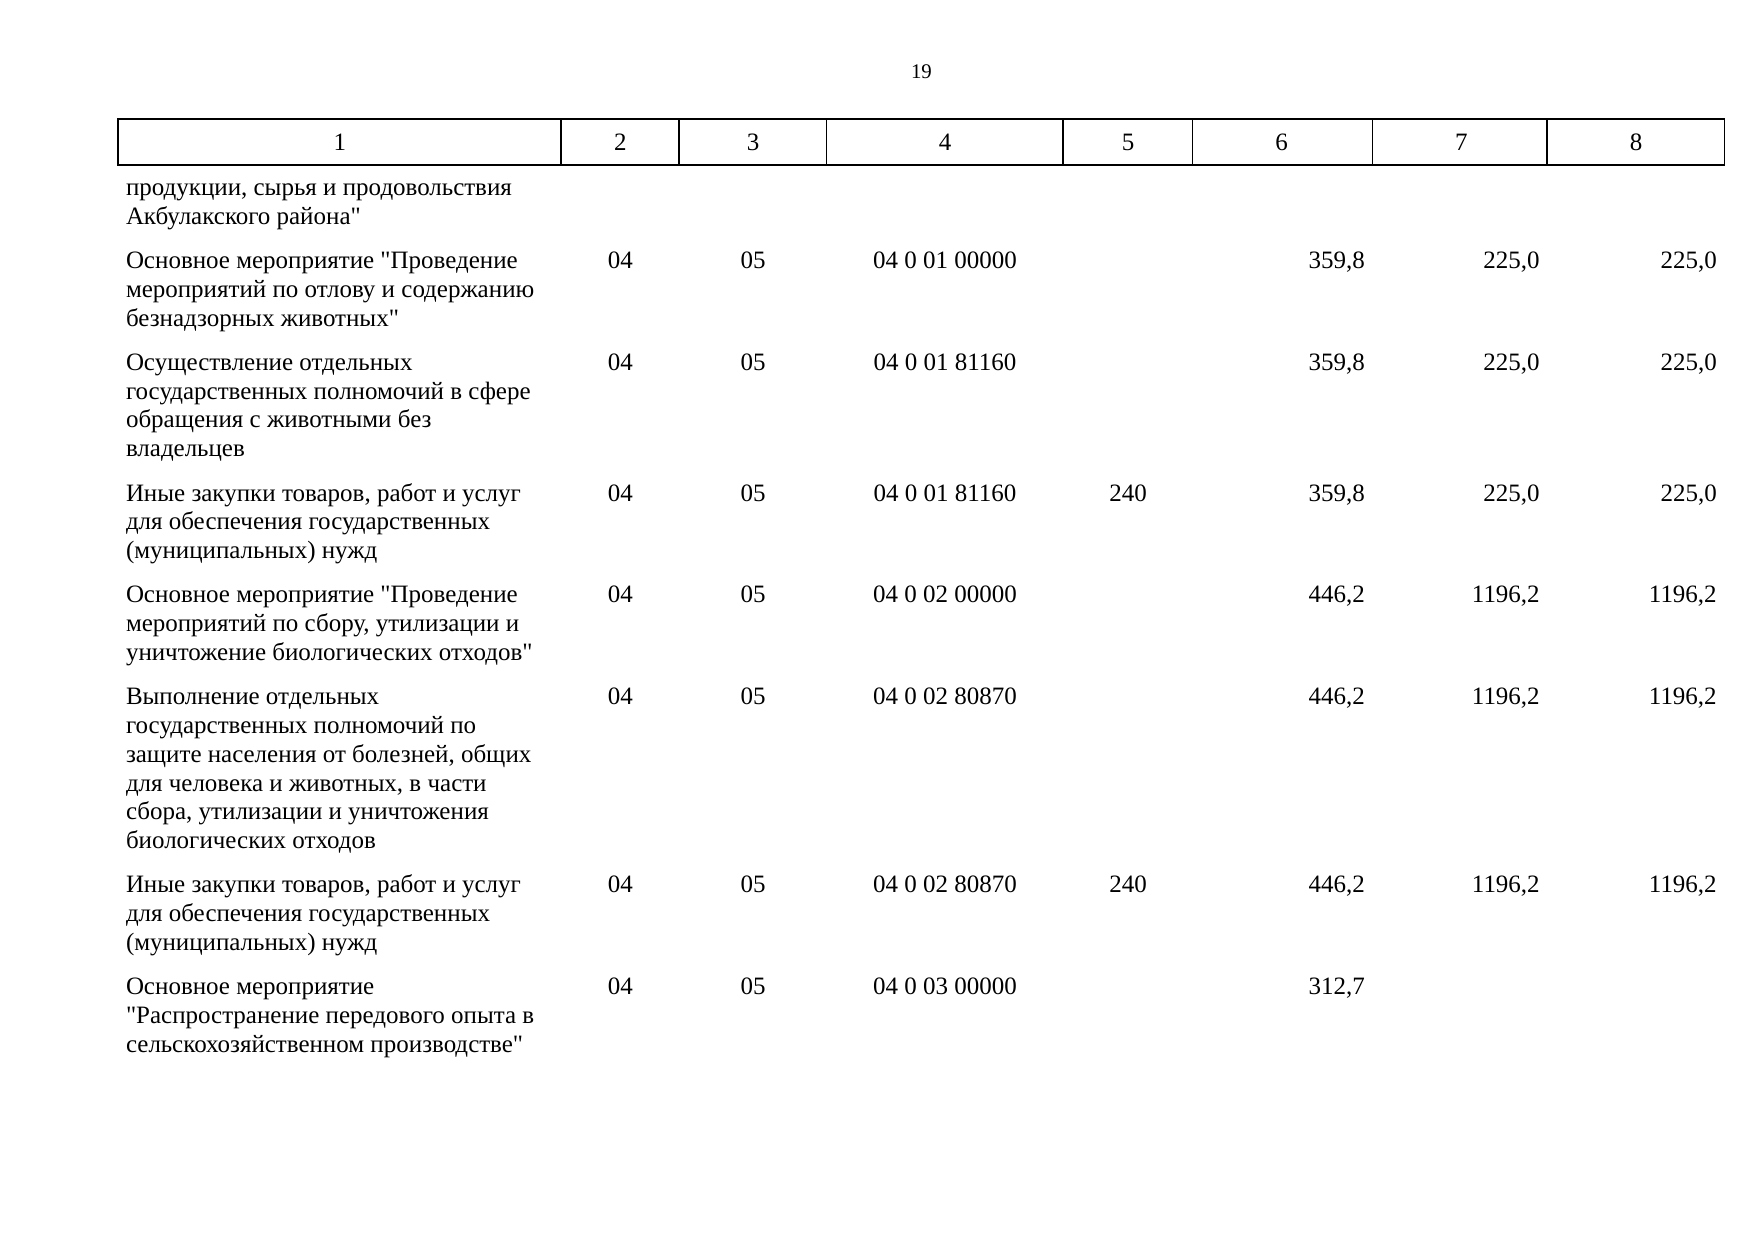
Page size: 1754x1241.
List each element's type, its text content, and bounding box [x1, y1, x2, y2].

table_cell Основное мероприятие "Проведение мероприятий по сбору, утилизации и уничтожение биологических отходов" [118, 572, 561, 673]
table_cell Основное мероприятие "Распространение передового опыта в сельскохозяйственном производстве" [118, 964, 561, 1065]
table_cell 05 [679, 237, 827, 339]
table_cell [679, 166, 827, 237]
table_cell 04 [561, 862, 679, 963]
table_cell Осуществление отдельных государственных полномочий в сфере обращения с животными без владельцев [118, 339, 561, 470]
table_header [827, 120, 1062, 164]
table_header [119, 120, 560, 164]
table_cell 04 0 02 80870 [827, 862, 1063, 963]
table_cell 04 [561, 237, 679, 339]
table_header 7 [1380, 128, 1542, 156]
table_cell 446,2 [1193, 572, 1372, 673]
table_cell 04 [561, 572, 679, 673]
table_cell [1372, 166, 1547, 237]
table_cell 1196,2 [1372, 862, 1547, 963]
table_cell 359,8 [1193, 470, 1372, 572]
table_cell 05 [679, 674, 827, 862]
table_cell 225,0 [1372, 339, 1547, 470]
table_cell 05 [679, 862, 827, 963]
table_cell 225,0 [1372, 237, 1547, 339]
table_cell [1063, 237, 1193, 339]
table_cell 240 [1063, 470, 1193, 572]
table_cell [827, 166, 1063, 237]
table_cell 225,0 [1547, 237, 1724, 339]
table_cell 225,0 [1547, 470, 1724, 572]
table_cell продукции, сырья и продовольствия Акбулакского района" [118, 166, 561, 237]
table_cell Основное мероприятие "Проведение мероприятий по отлову и содержанию безнадзорных животных" [118, 237, 561, 339]
table_cell Иные закупки товаров, работ и услуг для обеспечения государственных (муниципальных) нужд [118, 470, 561, 572]
table_header [680, 120, 826, 164]
table_cell 04 0 02 80870 [827, 674, 1063, 862]
table_cell 05 [679, 572, 827, 673]
table_cell 446,2 [1193, 862, 1372, 963]
table_header 2 [569, 128, 671, 156]
table_cell 225,0 [1547, 339, 1724, 470]
table_cell 359,8 [1193, 339, 1372, 470]
table_cell 04 [561, 964, 679, 1065]
table_cell 04 [561, 339, 679, 470]
table_cell 04 0 03 00000 [827, 964, 1063, 1065]
table_header 4 [835, 128, 1055, 156]
table_cell 446,2 [1193, 674, 1372, 862]
table_cell [1193, 166, 1372, 237]
table_cell 312,7 [1193, 964, 1372, 1065]
table_header 8 [1555, 128, 1716, 156]
table_cell 240 [1063, 862, 1193, 963]
table_cell 1196,2 [1547, 674, 1724, 862]
table_cell 04 [561, 470, 679, 572]
table_cell 1196,2 [1547, 572, 1724, 673]
table_cell 04 0 01 81160 [827, 470, 1063, 572]
table_header [1548, 120, 1724, 164]
table_cell [1547, 166, 1724, 237]
table_cell 04 0 01 00000 [827, 237, 1063, 339]
table_cell 04 0 01 81160 [827, 339, 1063, 470]
table_header [1373, 120, 1546, 164]
table_cell [1547, 964, 1724, 1065]
table_cell [1063, 964, 1193, 1065]
table_header 5 [1071, 128, 1185, 156]
table_cell [1372, 964, 1547, 1065]
table_cell 359,8 [1193, 237, 1372, 339]
table_cell 225,0 [1372, 470, 1547, 572]
table_cell [561, 166, 679, 237]
table_header 1 [126, 128, 553, 156]
table_cell [1063, 339, 1193, 470]
table_header [1193, 120, 1372, 164]
table_cell Выполнение отдельных государственных полномочий по защите населения от болезней, общих для человека и животных, в части сбора, утилизации и уничтожения биологических отходов [118, 674, 561, 862]
table_cell 05 [679, 339, 827, 470]
table_cell 05 [679, 470, 827, 572]
table_cell 1196,2 [1547, 862, 1724, 963]
table_header [562, 120, 678, 164]
table_header [1064, 120, 1192, 164]
table_cell [1063, 572, 1193, 673]
table_cell [1063, 674, 1193, 862]
table_cell 1196,2 [1372, 572, 1547, 673]
table_cell Иные закупки товаров, работ и услуг для обеспечения государственных (муниципальных) нужд [118, 862, 561, 963]
table_cell 04 [561, 674, 679, 862]
table_cell [1063, 166, 1193, 237]
table_cell 05 [679, 964, 827, 1065]
table_header 6 [1201, 128, 1362, 156]
table_cell 1196,2 [1372, 674, 1547, 862]
table_cell 04 0 02 00000 [827, 572, 1063, 673]
table_header 3 [687, 128, 819, 156]
